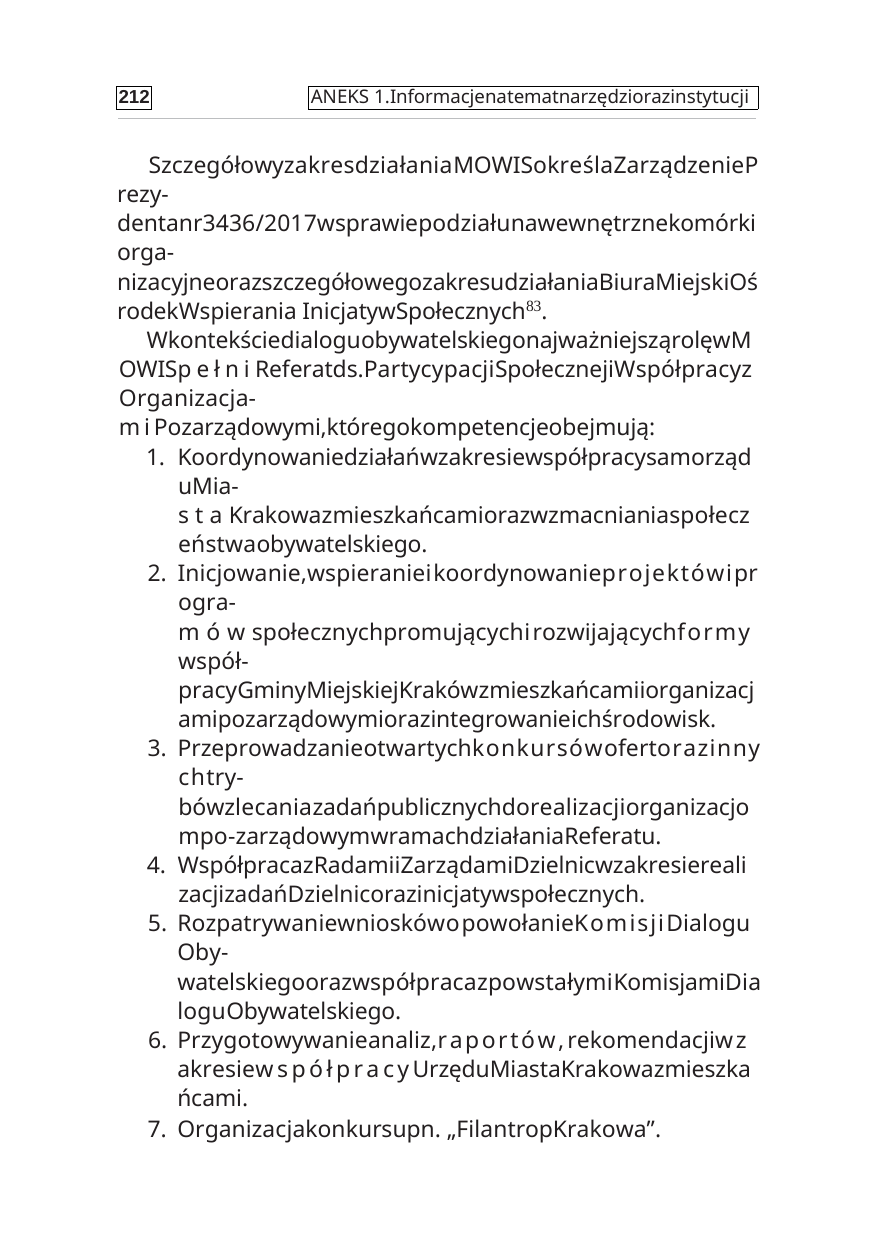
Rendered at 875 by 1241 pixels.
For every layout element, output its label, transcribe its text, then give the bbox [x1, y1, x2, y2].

list RozpatrywaniewnioskówopowołanieKomisjiDialoguOby-watelskiegoorazwspółpracazpowstałymiKomisjamiDialoguObywatelskiego. [148, 908, 761, 1025]
list WspółpracazRadamiiZarządamiDzielnicwzakresierealizacjizadańDzielnicorazinicjatywspołecznych. [147, 850, 756, 908]
list Organizacjakonkursupn. „FilantropKrakowa”. [147, 1113, 772, 1143]
list KoordynowaniedziałańwzakresiewspółpracysamorząduMia-staKrakowazmieszkańcamiorazwzmacnianiaspołeczeństwaobywatelskiego. [146, 442, 762, 558]
text SzczegółowyzakresdziałaniaMOWISokreślaZarządzeniePrezy-dentanr3436/2017wsprawiepodziałunawewnętrznekomórkiorga-nizacyjneorazszczegółowegozakresudziałaniaBiuraMiejskiOśrodekWspierania InicjatywSpołecznych83. [117, 150, 762, 325]
text WkontekściedialoguobywatelskiegonajważniejsząrolęwMOWISpełniReferatds.PartycypacjiSpołecznejiWspółpracyzOrganizacja-miPozarządowymi,któregokompetencjeobejmują: [119, 325, 762, 442]
list Inicjowanie,wspieranieikoordynowanieprojektówiprogra-mówspołecznychpromującychirozwijającychformywspół-pracyGminyMiejskiejKrakówzmieszkańcamiiorganizacjamipozarządowymiorazintegrowanieichśrodowisk. [147, 558, 762, 733]
list Przeprowadzanieotwartychkonkursówofertorazinnychtry-bówzlecaniazadańpublicznychdorealizacjiorganizacjompo-zarządowymwramachdziałaniaReferatu. [147, 733, 762, 850]
list Przygotowywanieanaliz,raportów,rekomendacjiwzakresiewspółpracyUrzęduMiastaKrakowazmieszkańcami. [148, 1025, 755, 1112]
